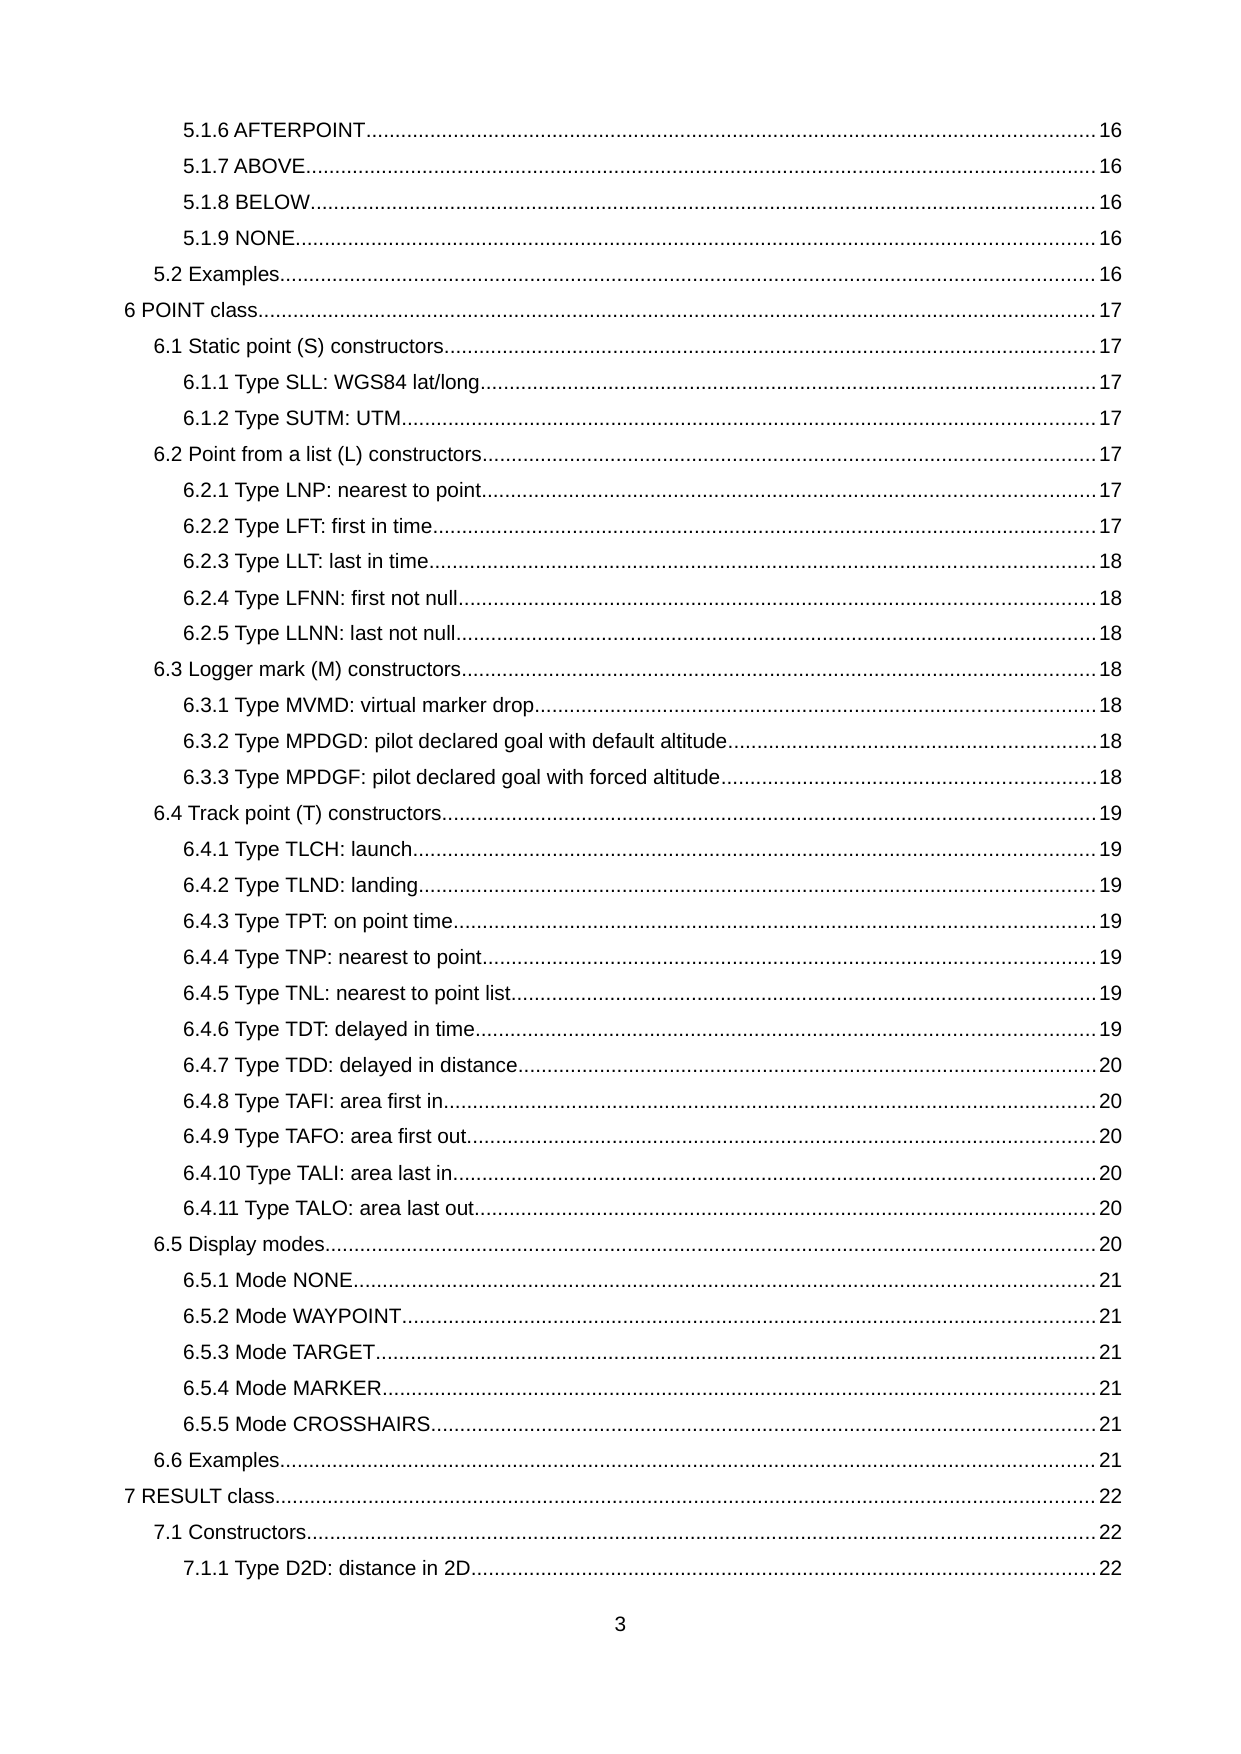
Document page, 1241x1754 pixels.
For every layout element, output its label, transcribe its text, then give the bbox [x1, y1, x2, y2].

text 6.2.4 Type LFNN: first not null 18 [177, 585, 1122, 609]
text 6.4.1 Type TLCH: launch 19 [177, 837, 1122, 861]
text 7.1.1 Type D2D: distance in 2D 22 [177, 1556, 1122, 1579]
text 6.5 Display modes 20 [148, 1232, 1122, 1256]
text 6.2.1 Type LNP: nearest to point 17 [177, 477, 1122, 501]
text 6.4.11 Type TALO: area last out 20 [177, 1196, 1122, 1220]
text 6.6 Examples 21 [148, 1448, 1122, 1472]
text 6.4.4 Type TNP: nearest to point 19 [177, 945, 1122, 969]
text 6.1 Static point (S) constructors 17 [148, 334, 1122, 358]
text 6.4.2 Type TLND: landing 19 [177, 873, 1122, 897]
text 6.1.1 Type SLL: WGS84 lat/long 17 [177, 370, 1122, 394]
text 5.1.8 BELOW 16 [177, 190, 1122, 214]
text 6.2.3 Type LLT: last in time 18 [177, 549, 1122, 573]
text 6.3.2 Type MPDGD: pilot declared goal with default altitude 18 [177, 729, 1122, 753]
text 6.1.2 Type SUTM: UTM 17 [177, 406, 1122, 429]
text 6.4.7 Type TDD: delayed in distance 20 [177, 1052, 1122, 1076]
text 6.4 Track point (T) constructors 19 [148, 801, 1122, 825]
text 6.4.10 Type TALI: area last in 20 [177, 1160, 1122, 1184]
text 6.5.2 Mode WAYPOINT 21 [177, 1304, 1122, 1328]
text 6.2 Point from a list (L) constructors 17 [148, 442, 1122, 466]
text 6.2.2 Type LFT: first in time 17 [177, 513, 1122, 537]
text 6.2.5 Type LLNN: last not null 18 [177, 621, 1122, 645]
text 6.5.4 Mode MARKER 21 [177, 1376, 1122, 1400]
text 6.5.1 Mode NONE 21 [177, 1268, 1122, 1292]
text 7 RESULT class 22 [118, 1484, 1122, 1508]
text 7.1 Constructors 22 [148, 1520, 1122, 1544]
text 6.5.5 Mode CROSSHAIRS 21 [177, 1412, 1122, 1436]
text 6.3.3 Type MPDGF: pilot declared goal with forced altitude 18 [177, 765, 1122, 789]
text 6.4.5 Type TNL: nearest to point list 19 [177, 981, 1122, 1004]
text 5.1.7 ABOVE 16 [177, 154, 1122, 178]
text 6.5.3 Mode TARGET 21 [177, 1340, 1122, 1364]
text 6 POINT class 17 [118, 298, 1122, 322]
text 6.4.3 Type TPT: on point time 19 [177, 909, 1122, 933]
text 6.4.9 Type TAFO: area first out 20 [177, 1124, 1122, 1148]
text 6.3 Logger mark (M) constructors 18 [148, 657, 1122, 681]
text 5.1.9 NONE 16 [177, 226, 1122, 250]
text 6.4.8 Type TAFI: area first in 20 [177, 1088, 1122, 1112]
text 6.4.6 Type TDT: delayed in time 19 [177, 1017, 1122, 1041]
text 6.3.1 Type MVMD: virtual marker drop 18 [177, 693, 1122, 717]
text 5.2 Examples 16 [148, 262, 1122, 286]
text 5.1.6 AFTERPOINT 16 [177, 118, 1122, 142]
